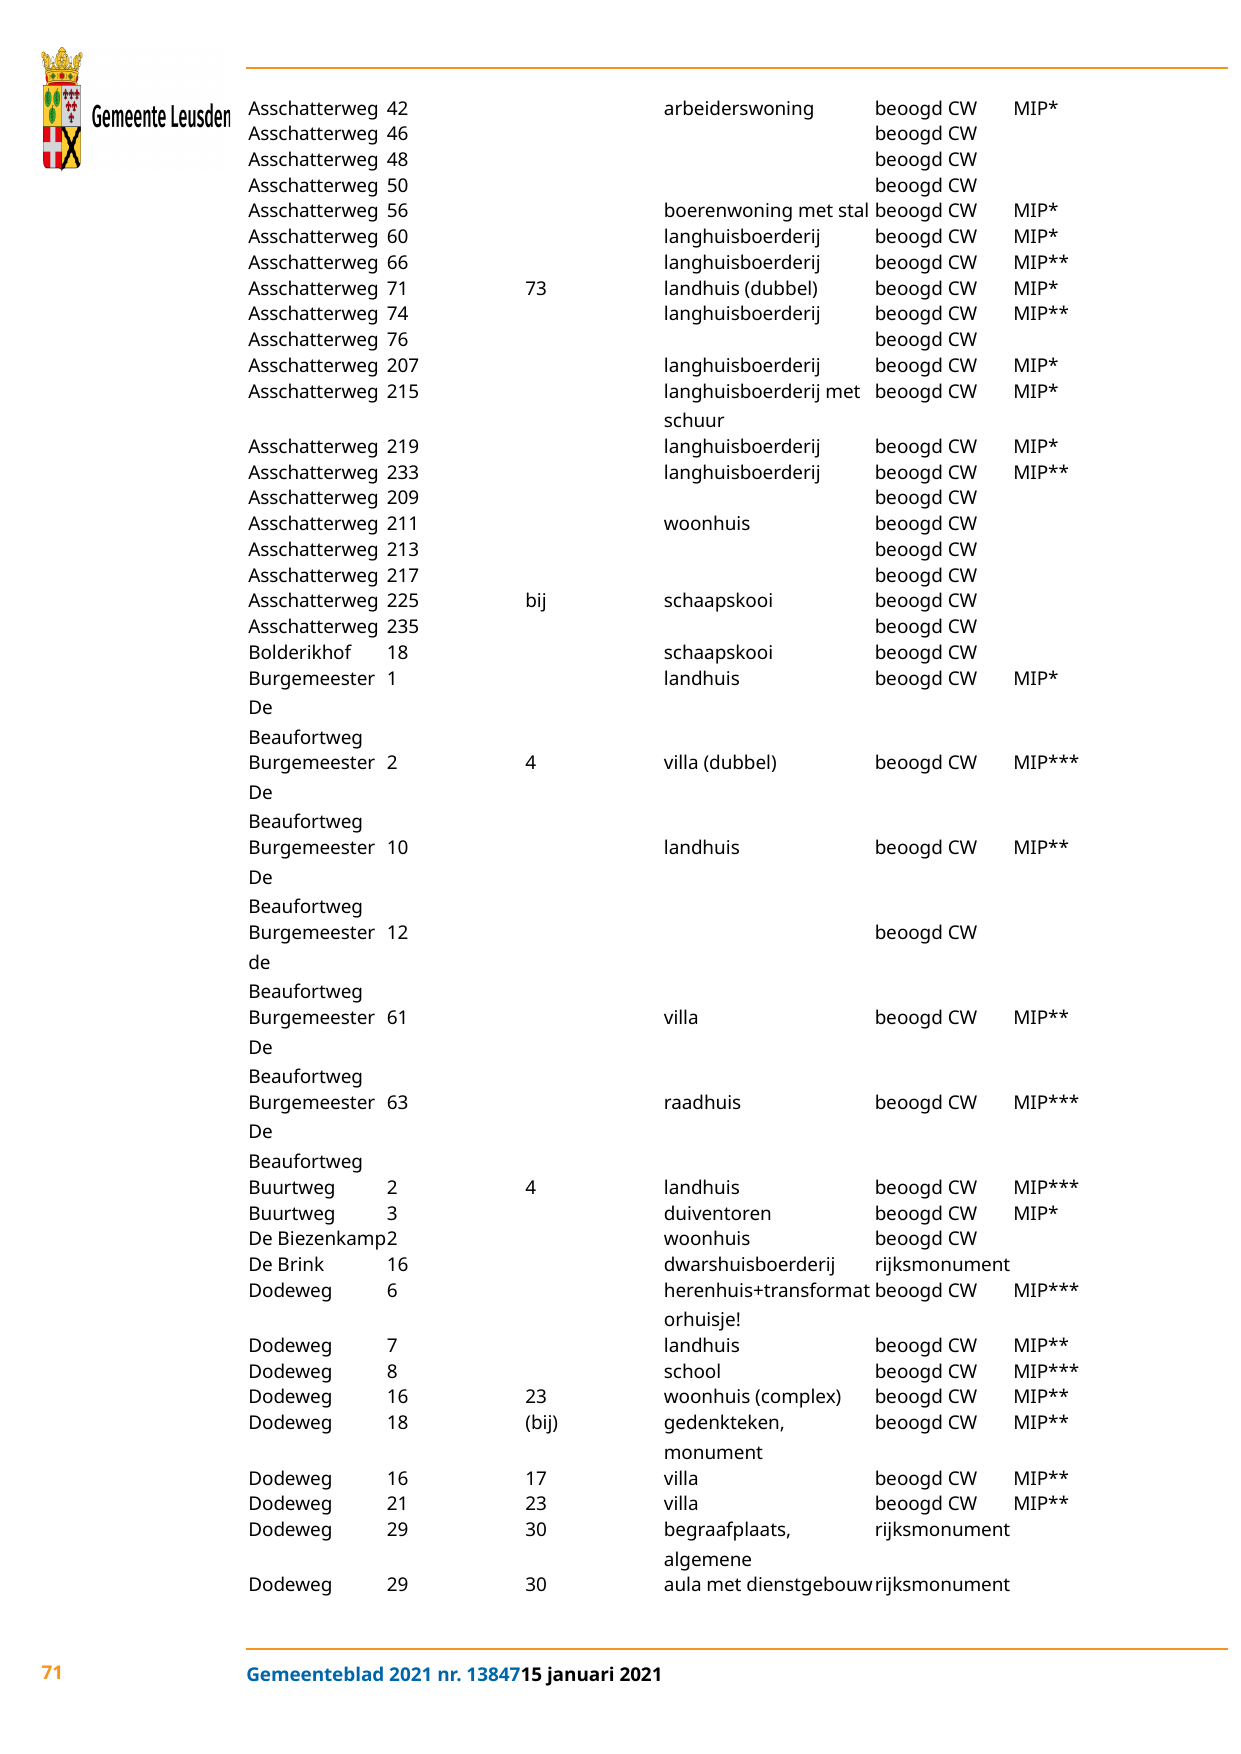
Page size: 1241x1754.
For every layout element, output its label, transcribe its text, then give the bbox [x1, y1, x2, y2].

table_cell beoogd CW [875, 172, 1013, 198]
table_cell [525, 1226, 664, 1251]
table_cell 23 [525, 1384, 664, 1409]
table_cell [525, 121, 664, 146]
table_cell landhuis [664, 665, 874, 749]
table_cell [1013, 639, 1152, 665]
table_cell langhuisboerderij [664, 224, 874, 249]
table_cell 46 [387, 121, 525, 146]
table_cell 66 [387, 249, 525, 275]
table_cell Dodeweg [248, 1277, 387, 1332]
table_cell bij [525, 588, 664, 613]
table_cell begraafplaats, algemene [664, 1516, 874, 1572]
table_cell [525, 459, 664, 484]
table_cell Asschatterweg [248, 510, 387, 536]
table_cell [664, 172, 874, 198]
table_cell 7 [387, 1332, 525, 1358]
table_cell MIP*** [1013, 1358, 1152, 1384]
table_cell langhuisboerderij [664, 459, 874, 484]
table_cell 63 [387, 1089, 525, 1174]
table_cell 30 [525, 1516, 664, 1572]
table_cell Asschatterweg [248, 459, 387, 484]
table_cell beoogd CW [875, 1465, 1013, 1491]
table_cell [525, 835, 664, 919]
table_cell Buurtweg [248, 1200, 387, 1226]
table_cell [525, 224, 664, 249]
table_cell beoogd CW [875, 378, 1013, 433]
table_cell rijksmonument [875, 1251, 1013, 1277]
table_cell MIP** [1013, 459, 1152, 484]
table_cell beoogd CW [875, 1491, 1013, 1516]
table_cell Asschatterweg [248, 433, 387, 459]
table_cell beoogd CW [875, 1410, 1013, 1465]
table_cell Asschatterweg [248, 275, 387, 301]
table_cell [525, 378, 664, 433]
table_cell beoogd CW [875, 639, 1013, 665]
table_cell [525, 1004, 664, 1089]
table_cell arbeiderswoning [664, 95, 874, 121]
table_cell Dodeweg [248, 1384, 387, 1409]
table_cell beoogd CW [875, 459, 1013, 484]
table_cell MIP** [1013, 835, 1152, 919]
table_cell woonhuis (complex) [664, 1384, 874, 1409]
table_cell 76 [387, 326, 525, 352]
table_cell villa [664, 1491, 874, 1516]
table_cell Burgemeester De Beaufortweg [248, 1089, 387, 1174]
table_cell [525, 326, 664, 352]
table_cell langhuisboerderij [664, 249, 874, 275]
table_cell 2 [387, 750, 525, 834]
table_cell villa (dubbel) [664, 750, 874, 834]
table_cell [664, 613, 874, 639]
table_cell beoogd CW [875, 275, 1013, 301]
table_cell 17 [525, 1465, 664, 1491]
table_cell school [664, 1358, 874, 1384]
table_cell 10 [387, 835, 525, 919]
table_cell [664, 919, 874, 1004]
table_cell 219 [387, 433, 525, 459]
table_cell [1013, 1516, 1152, 1572]
table_cell beoogd CW [875, 588, 1013, 613]
table_cell 4 [525, 1174, 664, 1200]
table_cell 12 [387, 919, 525, 1004]
table_cell [1013, 1572, 1152, 1597]
table_cell 207 [387, 352, 525, 378]
table_cell [1013, 121, 1152, 146]
table_cell MIP*** [1013, 1277, 1152, 1332]
table_cell MIP** [1013, 249, 1152, 275]
table_cell 42 [387, 95, 525, 121]
table_cell Asschatterweg [248, 352, 387, 378]
table_cell [664, 536, 874, 562]
table_cell Dodeweg [248, 1332, 387, 1358]
table_cell MIP*** [1013, 750, 1152, 834]
table_cell 74 [387, 301, 525, 326]
table_cell beoogd CW [875, 301, 1013, 326]
table_cell 225 [387, 588, 525, 613]
table_cell [1013, 485, 1152, 510]
table_cell 61 [387, 1004, 525, 1089]
table_cell 2 [387, 1174, 525, 1200]
table_cell Asschatterweg [248, 249, 387, 275]
table_cell Asschatterweg [248, 562, 387, 587]
table_cell beoogd CW [875, 835, 1013, 919]
table_cell [525, 1089, 664, 1174]
table_cell 56 [387, 198, 525, 223]
table_cell schaapskooi [664, 639, 874, 665]
table_cell Burgemeester De Beaufortweg [248, 1004, 387, 1089]
table_cell Burgemeester De Beaufortweg [248, 835, 387, 919]
table_cell [664, 146, 874, 172]
table_cell 16 [387, 1384, 525, 1409]
table_cell Asschatterweg [248, 613, 387, 639]
table_cell villa [664, 1004, 874, 1089]
table_cell [664, 326, 874, 352]
table_cell beoogd CW [875, 1174, 1013, 1200]
table_cell rijksmonument [875, 1516, 1013, 1572]
table_cell MIP** [1013, 1465, 1152, 1491]
table_cell [1013, 588, 1152, 613]
table_cell langhuisboerderij [664, 352, 874, 378]
table_cell [525, 301, 664, 326]
table_cell Asschatterweg [248, 588, 387, 613]
table_cell 233 [387, 459, 525, 484]
table_cell 215 [387, 378, 525, 433]
table_cell 60 [387, 224, 525, 249]
table_cell landhuis [664, 1332, 874, 1358]
table_cell 211 [387, 510, 525, 536]
table_cell [525, 1200, 664, 1226]
table_cell beoogd CW [875, 352, 1013, 378]
picture [41, 47, 231, 172]
table_cell [525, 352, 664, 378]
table_cell Asschatterweg [248, 198, 387, 223]
table_cell 6 [387, 1277, 525, 1332]
table_cell beoogd CW [875, 1384, 1013, 1409]
table_cell herenhuis+transformatorhuisje! [664, 1277, 874, 1332]
table_cell beoogd CW [875, 433, 1013, 459]
table_cell beoogd CW [875, 1004, 1013, 1089]
table_cell [664, 562, 874, 587]
table_cell [525, 433, 664, 459]
table_cell Asschatterweg [248, 224, 387, 249]
table_cell [525, 639, 664, 665]
table_cell MIP* [1013, 198, 1152, 223]
table_cell langhuisboerderij [664, 301, 874, 326]
table_cell [1013, 919, 1152, 1004]
table_cell boerenwoning met stal [664, 198, 874, 223]
table_cell MIP* [1013, 224, 1152, 249]
table_cell MIP* [1013, 665, 1152, 749]
table_cell raadhuis [664, 1089, 874, 1174]
table_cell Burgemeester De Beaufortweg [248, 750, 387, 834]
table_cell 23 [525, 1491, 664, 1516]
table_cell [525, 249, 664, 275]
table_cell [525, 1277, 664, 1332]
table_cell 8 [387, 1358, 525, 1384]
table_cell 50 [387, 172, 525, 198]
table_cell beoogd CW [875, 562, 1013, 587]
table_cell 3 [387, 1200, 525, 1226]
table_cell 73 [525, 275, 664, 301]
table_cell Asschatterweg [248, 536, 387, 562]
table_cell [525, 665, 664, 749]
table_cell [525, 510, 664, 536]
table_cell schaapskooi [664, 588, 874, 613]
table_cell beoogd CW [875, 750, 1013, 834]
table_cell aula met dienstgebouw [664, 1572, 874, 1597]
table_cell 2 [387, 1226, 525, 1251]
table_cell 209 [387, 485, 525, 510]
table_cell 18 [387, 639, 525, 665]
table_cell [525, 613, 664, 639]
table_cell beoogd CW [875, 536, 1013, 562]
table_cell rijksmonument [875, 1572, 1013, 1597]
table_cell beoogd CW [875, 485, 1013, 510]
table_cell Asschatterweg [248, 146, 387, 172]
table_cell [664, 121, 874, 146]
table_cell gedenkteken, monument [664, 1410, 874, 1465]
table_cell 21 [387, 1491, 525, 1516]
table_cell Dodeweg [248, 1516, 387, 1572]
table_cell beoogd CW [875, 1332, 1013, 1358]
table_cell [525, 1332, 664, 1358]
table_cell beoogd CW [875, 1358, 1013, 1384]
table_cell beoogd CW [875, 613, 1013, 639]
table_cell 16 [387, 1251, 525, 1277]
table_cell MIP** [1013, 1004, 1152, 1089]
table_cell beoogd CW [875, 1089, 1013, 1174]
table_cell MIP** [1013, 1410, 1152, 1465]
table_cell [1013, 562, 1152, 587]
table_cell beoogd CW [875, 326, 1013, 352]
table_cell MIP*** [1013, 1174, 1152, 1200]
table_cell beoogd CW [875, 510, 1013, 536]
table_cell [525, 172, 664, 198]
table_cell [1013, 1226, 1152, 1251]
table_cell [525, 562, 664, 587]
table_cell [664, 485, 874, 510]
table_cell Asschatterweg [248, 172, 387, 198]
table_cell 1 [387, 665, 525, 749]
table_cell [525, 146, 664, 172]
table_cell MIP** [1013, 301, 1152, 326]
table_cell Burgemeester de Beaufortweg [248, 919, 387, 1004]
table_cell 4 [525, 750, 664, 834]
table_cell MIP*** [1013, 1089, 1152, 1174]
table_cell dwarshuisboerderij [664, 1251, 874, 1277]
table_cell Asschatterweg [248, 378, 387, 433]
table_cell langhuisboerderij [664, 433, 874, 459]
table_cell 30 [525, 1572, 664, 1597]
table_cell De Brink [248, 1251, 387, 1277]
table_cell [1013, 510, 1152, 536]
table_cell MIP** [1013, 1384, 1152, 1409]
table_cell 213 [387, 536, 525, 562]
table_cell beoogd CW [875, 121, 1013, 146]
table_cell MIP* [1013, 433, 1152, 459]
table_cell woonhuis [664, 510, 874, 536]
table_cell woonhuis [664, 1226, 874, 1251]
table_cell 235 [387, 613, 525, 639]
table_cell Dodeweg [248, 1410, 387, 1465]
table_cell beoogd CW [875, 224, 1013, 249]
table_cell Dodeweg [248, 1358, 387, 1384]
table_cell Buurtweg [248, 1174, 387, 1200]
table_cell Asschatterweg [248, 95, 387, 121]
table_cell MIP* [1013, 378, 1152, 433]
table_cell 16 [387, 1465, 525, 1491]
table_cell Asschatterweg [248, 326, 387, 352]
table_cell beoogd CW [875, 665, 1013, 749]
table_cell [1013, 172, 1152, 198]
table_cell [1013, 146, 1152, 172]
table_cell Bolderikhof [248, 639, 387, 665]
table_cell [1013, 1251, 1152, 1277]
table_cell Asschatterweg [248, 301, 387, 326]
table_cell Burgemeester De Beaufortweg [248, 665, 387, 749]
table_cell duiventoren [664, 1200, 874, 1226]
table_cell 29 [387, 1516, 525, 1572]
table_cell beoogd CW [875, 1226, 1013, 1251]
table_cell [525, 919, 664, 1004]
table_cell 18 [387, 1410, 525, 1465]
table_cell [525, 198, 664, 223]
table_cell Dodeweg [248, 1465, 387, 1491]
table_cell [1013, 613, 1152, 639]
table_cell 217 [387, 562, 525, 587]
table_cell [525, 1251, 664, 1277]
table_cell MIP** [1013, 1491, 1152, 1516]
table_cell MIP* [1013, 1200, 1152, 1226]
table_cell Asschatterweg [248, 485, 387, 510]
table_cell De Biezenkamp [248, 1226, 387, 1251]
table_cell 48 [387, 146, 525, 172]
table_cell [525, 95, 664, 121]
table_cell MIP** [1013, 1332, 1152, 1358]
table_cell [525, 1358, 664, 1384]
table_cell landhuis [664, 1174, 874, 1200]
table_cell [1013, 536, 1152, 562]
table_cell beoogd CW [875, 249, 1013, 275]
table_cell Asschatterweg [248, 121, 387, 146]
table_cell 71 [387, 275, 525, 301]
table_cell [1013, 326, 1152, 352]
table_cell beoogd CW [875, 919, 1013, 1004]
table_cell 29 [387, 1572, 525, 1597]
table_cell MIP* [1013, 95, 1152, 121]
table_cell Dodeweg [248, 1491, 387, 1516]
table_cell beoogd CW [875, 146, 1013, 172]
table_cell beoogd CW [875, 95, 1013, 121]
table_cell (bij) [525, 1410, 664, 1465]
table_cell beoogd CW [875, 1200, 1013, 1226]
table_cell langhuisboerderij met schuur [664, 378, 874, 433]
table_cell MIP* [1013, 352, 1152, 378]
table_cell beoogd CW [875, 198, 1013, 223]
table_cell Dodeweg [248, 1572, 387, 1597]
table_cell [525, 536, 664, 562]
table_cell landhuis (dubbel) [664, 275, 874, 301]
table_cell villa [664, 1465, 874, 1491]
table_cell [525, 485, 664, 510]
table_cell MIP* [1013, 275, 1152, 301]
table_cell landhuis [664, 835, 874, 919]
table_cell beoogd CW [875, 1277, 1013, 1332]
